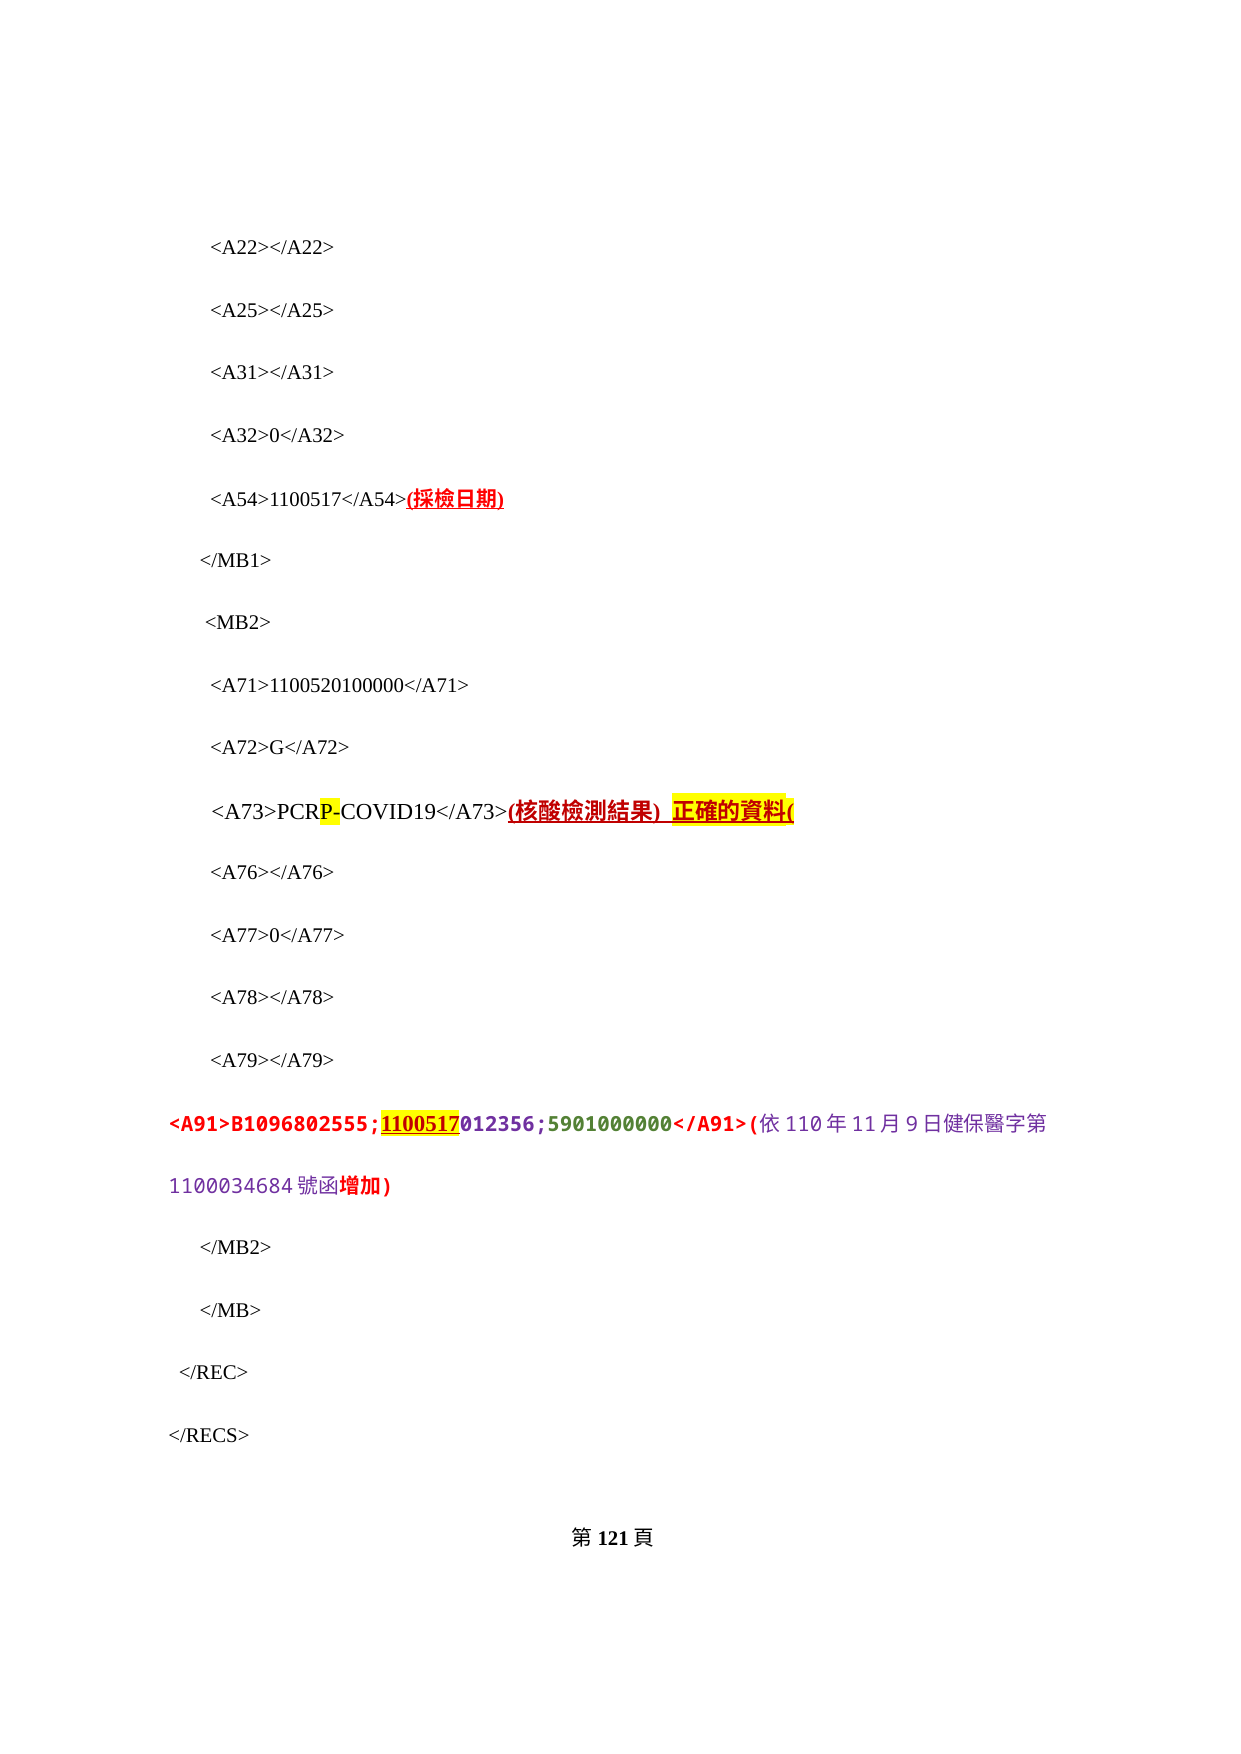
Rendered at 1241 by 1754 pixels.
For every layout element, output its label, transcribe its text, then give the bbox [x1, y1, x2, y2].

text </MB> [168, 1268, 1082, 1331]
text <A79></A79> [168, 1018, 1082, 1081]
text </REC> [168, 1331, 1082, 1393]
text <A32>0</A32> [168, 393, 1082, 456]
text <MB2> [168, 581, 1082, 643]
text <A31></A31> [168, 331, 1082, 393]
text <A72>G</A72> [168, 706, 1082, 768]
text <A73>PCRP-COVID19</A73>(核酸檢測結果) 正確的資料( [168, 768, 1082, 831]
text <A54>1100517</A54>(採檢日期) [168, 456, 1082, 518]
text <A22></A22> [168, 206, 1082, 268]
text <A25></A25> [168, 268, 1082, 331]
text </RECS> [168, 1393, 1082, 1456]
text <A77>0</A77> [168, 893, 1082, 956]
text <A91>B1096802555;1100517012356;5901000000</A91>(依110年11月9日健保醫字第1100034684號函增加) [168, 1081, 1082, 1206]
text <A76></A76> [168, 831, 1082, 893]
text </MB2> [168, 1206, 1082, 1268]
text </MB1> [168, 518, 1082, 581]
text <A78></A78> [168, 956, 1082, 1018]
text <A71>1100520100000</A71> [168, 643, 1082, 706]
